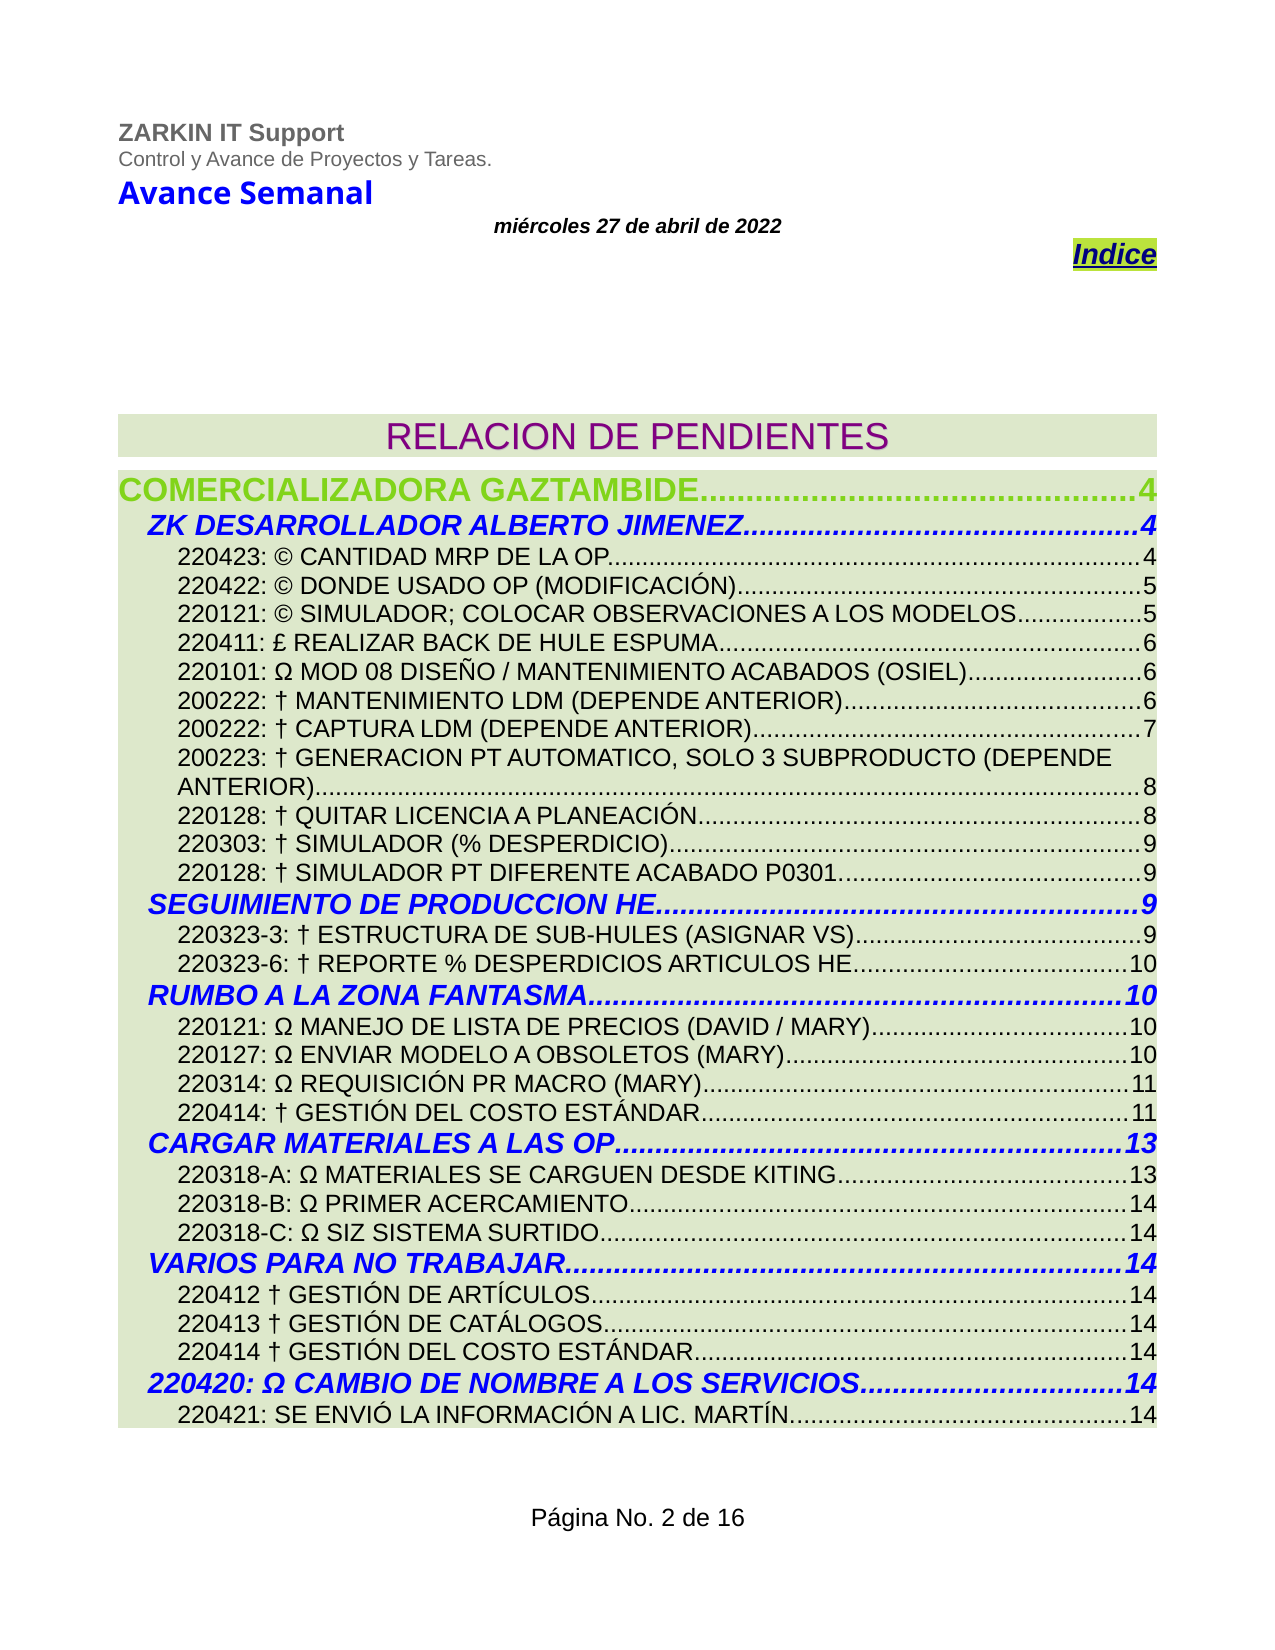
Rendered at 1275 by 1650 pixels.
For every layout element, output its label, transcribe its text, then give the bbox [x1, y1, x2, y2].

text 220412 † GESTIÓN DE ARTÍCULOS 14 [177, 1280, 1157, 1308]
text 220423: © CANTIDAD MRP DE LA OP. 4 [177, 542, 1157, 571]
subtitle RELACION DE PENDIENTES [118, 414, 1157, 457]
text 220303: † SIMULADOR (% DESPERDICIO) 9 [177, 829, 1157, 858]
text 220128: † SIMULADOR PT DIFERENTE ACABADO P0301. 9 [177, 858, 1157, 887]
text 220121: © SIMULADOR; COLOCAR OBSERVACIONES A LOS MODELOS 5 [177, 599, 1157, 628]
text 220318-C: Ω SIZ SISTEMA SURTIDO 14 [177, 1217, 1157, 1246]
text SEGUIMIENTO DE PRODUCCION HE. 9 [148, 887, 1157, 920]
text 220101: Ω MOD 08 DISEÑO / MANTENIMIENTO ACABADOS (OSIEL) 6 [177, 657, 1157, 686]
text 220421: Se envió la información a Lic. Martín. 14 [177, 1399, 1157, 1428]
text 220414 † GESTIÓN DEL COSTO ESTÁNDAR 14 [177, 1337, 1157, 1366]
text 220422: © DONDE USADO OP (MODIFICACIÓN) 5 [177, 571, 1157, 599]
text 220413 † GESTIÓN DE CATÁLOGOS 14 [177, 1308, 1157, 1337]
text 200222: † CAPTURA LDM (DEPENDE ANTERIOR) 7 [177, 714, 1157, 743]
text 220318-B: Ω PRIMER ACERCAMIENTO 14 [177, 1189, 1157, 1217]
text 220323-6: † REPORTE % DESPERDICIOS ARTICULOS HE 10 [177, 949, 1157, 978]
text 200222: † MANTENIMIENTO LDM (DEPENDE ANTERIOR) 6 [177, 686, 1157, 714]
text ZK DESARROLLADOR ALBERTO JIMENEZ 4 [148, 508, 1157, 542]
text 220411: £ REALIZAR BACK DE HULE ESPUMA 6 [177, 628, 1157, 657]
text 220127: Ω ENVIAR MODELO A OBSOLETOS (mary) 10 [177, 1040, 1157, 1069]
text 220318-A: Ω MATERIALES SE CARGUEN DESDE KITING 13 [177, 1160, 1157, 1189]
text 220121: Ω MANEJO DE LISTA DE PRECIOS (david / mary) 10 [177, 1011, 1157, 1040]
text CARGAR MATERIALES A LAS OP 13 [148, 1126, 1157, 1160]
text 220323-3: † ESTRUCTURA DE SUB-HULES (ASIGNAR VS) 9 [177, 920, 1157, 949]
text 220314: Ω REQUISICIÓN PR MACRO (mary) 11 [177, 1069, 1157, 1098]
text VARIOS PARA NO TRABAJAR 14 [148, 1246, 1157, 1280]
text RUMBO A LA ZONA FANTASMA 10 [148, 978, 1157, 1011]
text COMERCIALIZADORA GAZTAMBIDE 4 [118, 470, 1157, 508]
text 220414: † GESTIÓN DEL COSTO ESTÁNDAR 11 [177, 1098, 1157, 1126]
text 220420: Ω CAMBIO DE NOMBRE A LOS SERVICIOS 14 [148, 1366, 1157, 1399]
text 220128: † QUITAR LICENCIA A PLANEACIÓN 8 [177, 801, 1157, 829]
text 200223: † GENERACION PT AUTOMATICO, SOLO 3 SUBPRODUCTO (DEPENDE ANTERIOR) 8 [177, 743, 1157, 801]
